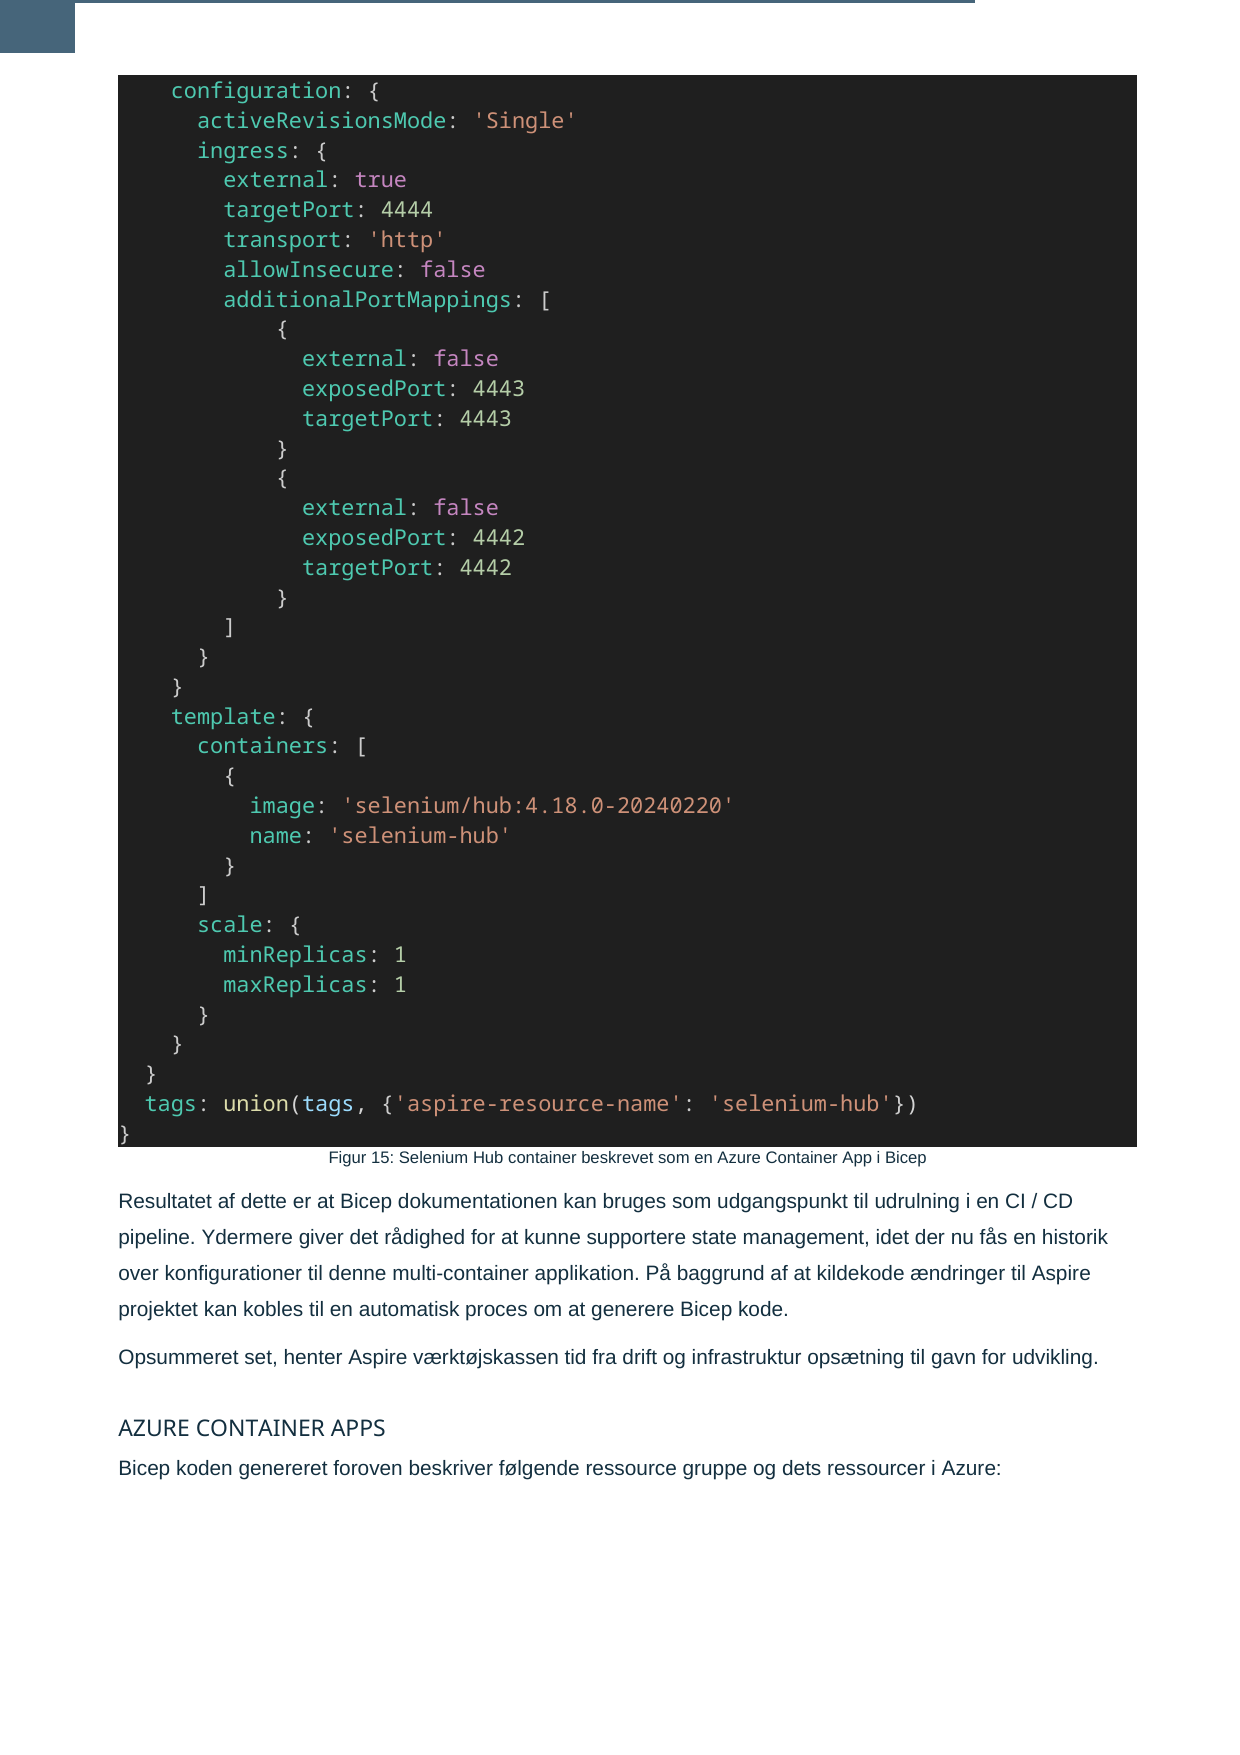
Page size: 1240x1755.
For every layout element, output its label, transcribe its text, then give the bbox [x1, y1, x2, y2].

text tags: union(tags, {'aspire-resource-name': 'selenium-hub'}) [118, 1088, 1137, 1118]
text ] [118, 611, 1137, 641]
text { [118, 313, 1137, 343]
text scale: { [118, 909, 1137, 939]
text containers: [ [118, 730, 1137, 760]
text Opsummeret set, henter Aspire værktøjskassen tid fra drift og infrastruktur opsætning til gavn for udvikling. [118, 1345, 1137, 1369]
text external: true [118, 164, 1137, 194]
text maxReplicas: 1 [118, 969, 1137, 998]
text } [118, 641, 1137, 671]
text configuration: { [118, 75, 1137, 105]
text name: 'selenium-hub' [118, 820, 1137, 849]
text targetPort: 4444 [118, 194, 1137, 224]
text } [118, 1028, 1137, 1058]
text } [118, 581, 1137, 611]
text } [118, 1118, 1137, 1147]
text { [118, 760, 1137, 790]
text minReplicas: 1 [118, 939, 1137, 969]
text external: false [118, 492, 1137, 522]
text targetPort: 4443 [118, 403, 1137, 432]
text allowInsecure: false [118, 254, 1137, 283]
text } [118, 849, 1137, 879]
text Figur 15: Selenium Hub container beskrevet som en Azure Container App i Bicep [118, 1147, 1137, 1167]
text exposedPort: 4442 [118, 522, 1137, 552]
text activeRevisionsMode: 'Single' [118, 105, 1137, 134]
text Bicep koden genereret foroven beskriver følgende ressource gruppe og dets ressourcer i Azure: [118, 1456, 1137, 1480]
text } [118, 432, 1137, 462]
text targetPort: 4442 [118, 552, 1137, 581]
subtitle Azure Container Apps [118, 1412, 1137, 1443]
text ] [118, 879, 1137, 909]
text } [118, 1058, 1137, 1088]
text transport: 'http' [118, 224, 1137, 254]
text exposedPort: 4443 [118, 373, 1137, 403]
text external: false [118, 343, 1137, 373]
text } [118, 671, 1137, 701]
text Resultatet af dette er at Bicep dokumentationen kan bruges som udgangspunkt til udrulning i en CI / CD pipeline. Ydermere giver det rådighed for at kunne supportere state management, idet der nu fås en historik over konfigurationer til denne multi-container applikation. På baggrund af at kildekode ændringer til Aspire projektet kan kobles til en automatisk proces om at generere Bicep kode. [118, 1189, 1137, 1321]
text { [118, 462, 1137, 492]
text template: { [118, 701, 1137, 730]
text image: 'selenium/hub:4.18.0-20240220' [118, 790, 1137, 820]
text } [118, 998, 1137, 1028]
text ingress: { [118, 134, 1137, 164]
text additionalPortMappings: [ [118, 283, 1137, 313]
